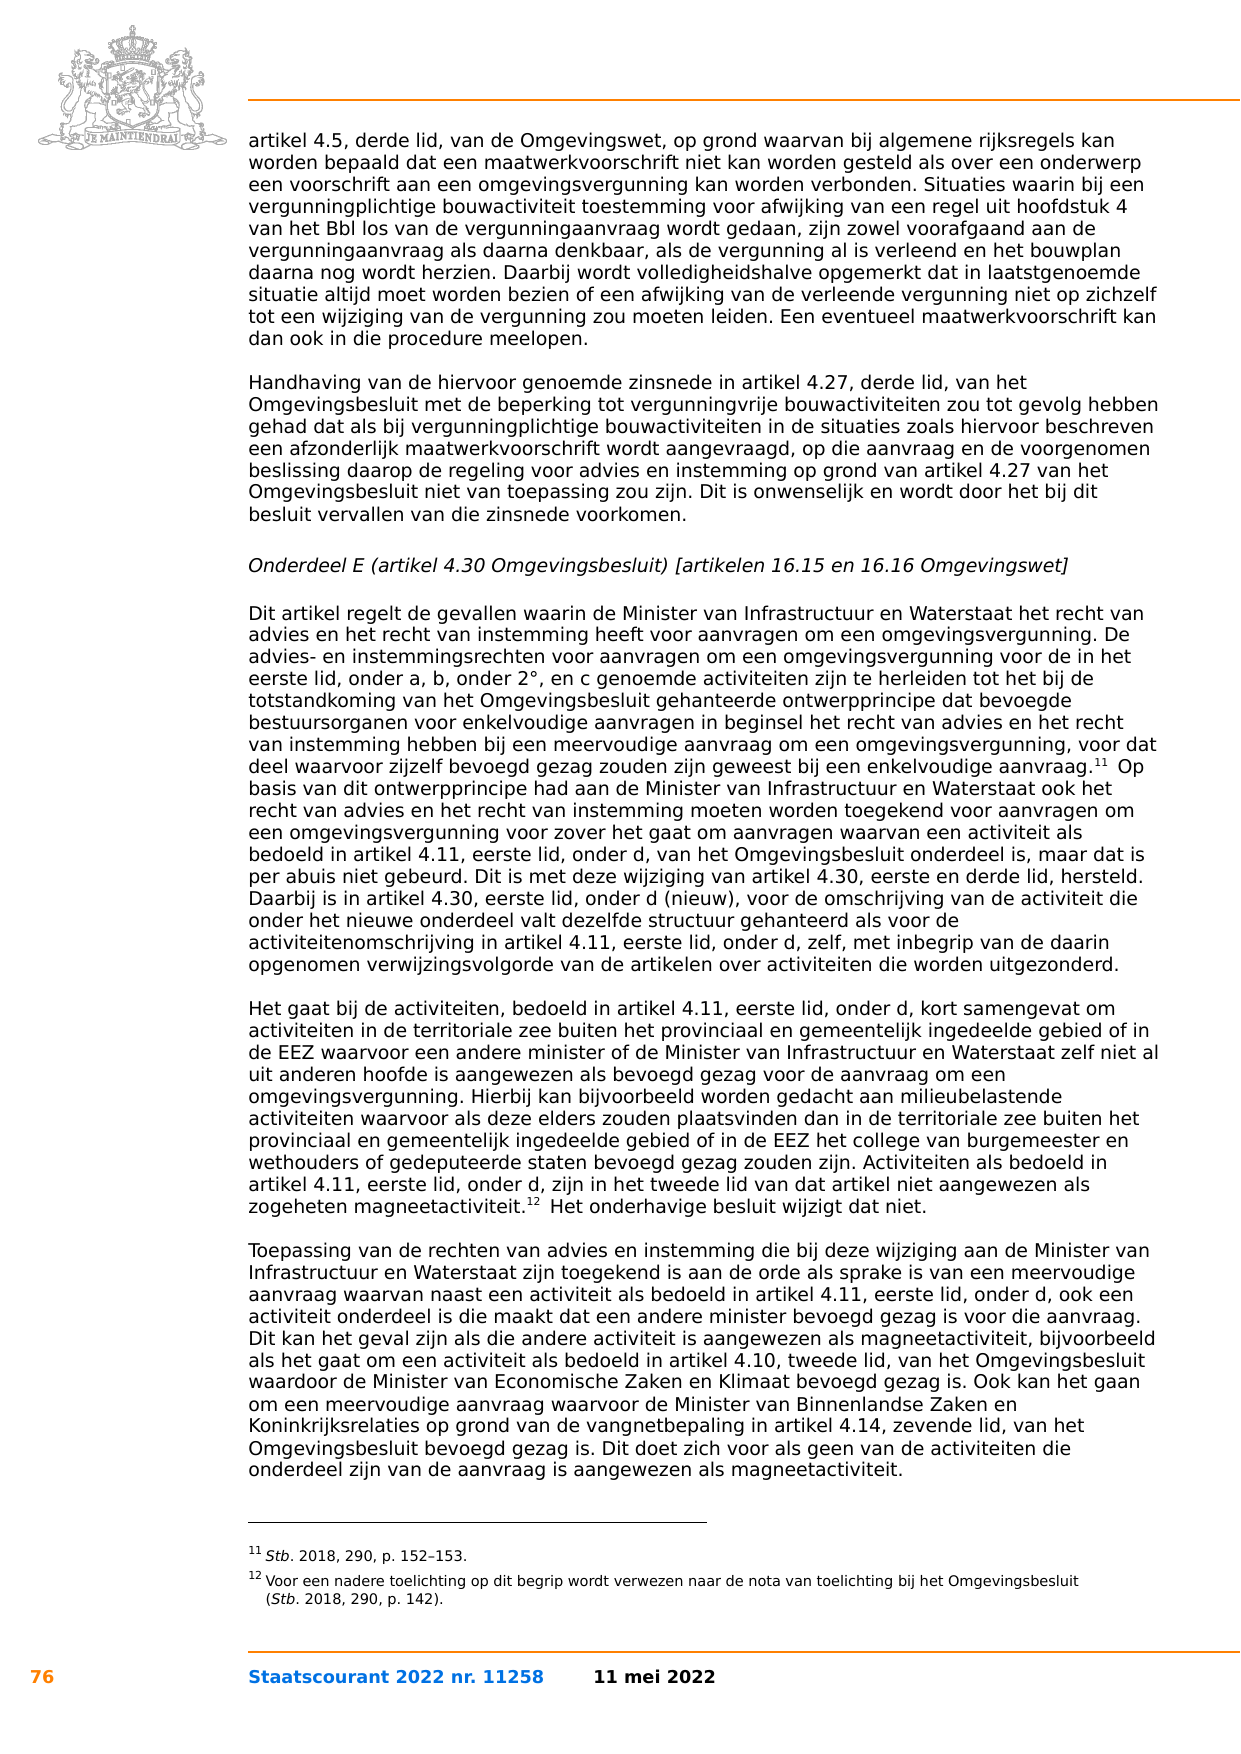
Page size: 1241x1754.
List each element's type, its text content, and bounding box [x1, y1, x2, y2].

subtitle Onderdeel E (artikel 4.30 Omgevingsbesluit) [artikelen 16.15 en 16.16 Omgevingswet] [248, 555, 1163, 577]
text Handhaving van de hiervoor genoemde zinsnede in artikel 4.27, derde lid, van het Omgevingsbesluit met de beperking tot vergunningvrije bouwactiviteiten zou tot gevolg hebben gehad dat als bij vergunningplichtige bouwactiviteiten in de situaties zoals hiervoor beschreven een afzonderlijk maatwerkvoorschrift wordt aangevraagd, op die aanvraag en de voorgenomen beslissing daarop de regeling voor advies en instemming op grond van artikel 4.27 van het Omgevingsbesluit niet van toepassing zou zijn. Dit is onwenselijk en wordt door het bij dit besluit vervallen van die zinsnede voorkomen. [248, 372, 1163, 525]
text Stb. 2018, 290, p. 152–153. [248, 1544, 1163, 1566]
text Dit artikel regelt de gevallen waarin de Minister van Infrastructuur en Waterstaat het recht van advies en het recht van instemming heeft voor aanvragen om een omgevingsvergunning. De advies- en instemmingsrechten voor aanvragen om een omgevingsvergunning voor de in het eerste lid, onder a, b, onder 2°, en c genoemde activiteiten zijn te herleiden tot het bij de totstandkoming van het Omgevingsbesluit gehanteerde ontwerpprincipe dat bevoegde bestuursorganen voor enkelvoudige aanvragen in beginsel het recht van advies en het recht van instemming hebben bij een meervoudige aanvraag om een omgevingsvergunning, voor dat deel waarvoor zijzelf bevoegd gezag zouden zijn geweest bij een enkelvoudige aanvraag. Op basis van dit ontwerpprincipe had aan de Minister van Infrastructuur en Waterstaat ook het recht van advies en het recht van instemming moeten worden toegekend voor aanvragen om een omgevingsvergunning voor zover het gaat om aanvragen waarvan een activiteit als bedoeld in artikel 4.11, eerste lid, onder d, van het Omgevingsbesluit onderdeel is, maar dat is per abuis niet gebeurd. Dit is met deze wijziging van artikel 4.30, eerste en derde lid, hersteld. Daarbij is in artikel 4.30, eerste lid, onder d (nieuw), voor de omschrijving van de activiteit die onder het nieuwe onderdeel valt dezelfde structuur gehanteerd als voor de activiteitenomschrijving in artikel 4.11, eerste lid, onder d, zelf, met inbegrip van de daarin opgenomen verwijzingsvolgorde van de artikelen over activiteiten die worden uitgezonderd. [248, 602, 1163, 976]
text Het gaat bij de activiteiten, bedoeld in artikel 4.11, eerste lid, onder d, kort samengevat om activiteiten in de territoriale zee buiten het provinciaal en gemeentelijk ingedeelde gebied of in de EEZ waarvoor een andere minister of de Minister van Infrastructuur en Waterstaat zelf niet al uit anderen hoofde is aangewezen als bevoegd gezag voor de aanvraag om een omgevingsvergunning. Hierbij kan bijvoorbeeld worden gedacht aan milieubelastende activiteiten waarvoor als deze elders zouden plaatsvinden dan in de territoriale zee buiten het provinciaal en gemeentelijk ingedeelde gebied of in de EEZ het college van burgemeester en wethouders of gedeputeerde staten bevoegd gezag zouden zijn. Activiteiten als bedoeld in artikel 4.11, eerste lid, onder d, zijn in het tweede lid van dat artikel niet aangewezen als zogeheten magneetactiviteit. Het onderhavige besluit wijzigt dat niet. [248, 998, 1163, 1218]
text artikel 4.5, derde lid, van de Omgevingswet, op grond waarvan bij algemene rijksregels kan worden bepaald dat een maatwerkvoorschrift niet kan worden gesteld als over een onderwerp een voorschrift aan een omgevingsvergunning kan worden verbonden. Situaties waarin bij een vergunningplichtige bouwactiviteit toestemming voor afwijking van een regel uit hoofdstuk 4 van het Bbl los van de vergunningaanvraag wordt gedaan, zijn zowel voorafgaand aan de vergunningaanvraag als daarna denkbaar, als de vergunning al is verleend en het bouwplan daarna nog wordt herzien. Daarbij wordt volledigheidshalve opgemerkt dat in laatstgenoemde situatie altijd moet worden bezien of een afwijking van de verleende vergunning niet op zichzelf tot een wijziging van de vergunning zou moeten leiden. Een eventueel maatwerkvoorschrift kan dan ook in die procedure meelopen. [248, 130, 1163, 350]
picture [38, 25, 227, 150]
text Toepassing van de rechten van advies en instemming die bij deze wijziging aan de Minister van Infrastructuur en Waterstaat zijn toegekend is aan de orde als sprake is van een meervoudige aanvraag waarvan naast een activiteit als bedoeld in artikel 4.11, eerste lid, onder d, ook een activiteit onderdeel is die maakt dat een andere minister bevoegd gezag is voor die aanvraag. Dit kan het geval zijn als die andere activiteit is aangewezen als magneetactiviteit, bijvoorbeeld als het gaat om een activiteit als bedoeld in artikel 4.10, tweede lid, van het Omgevingsbesluit waardoor de Minister van Economische Zaken en Klimaat bevoegd gezag is. Ook kan het gaan om een meervoudige aanvraag waarvoor de Minister van Binnenlandse Zaken en Koninkrijksrelaties op grond van de vangnetbepaling in artikel 4.14, zevende lid, van het Omgevingsbesluit bevoegd gezag is. Dit doet zich voor als geen van de activiteiten die onderdeel zijn van de aanvraag is aangewezen als magneetactiviteit. [248, 1239, 1163, 1481]
text Voor een nadere toelichting op dit begrip wordt verwezen naar de nota van toelichting bij het Omgevingsbesluit (Stb. 2018, 290, p. 142). [248, 1569, 1163, 1608]
